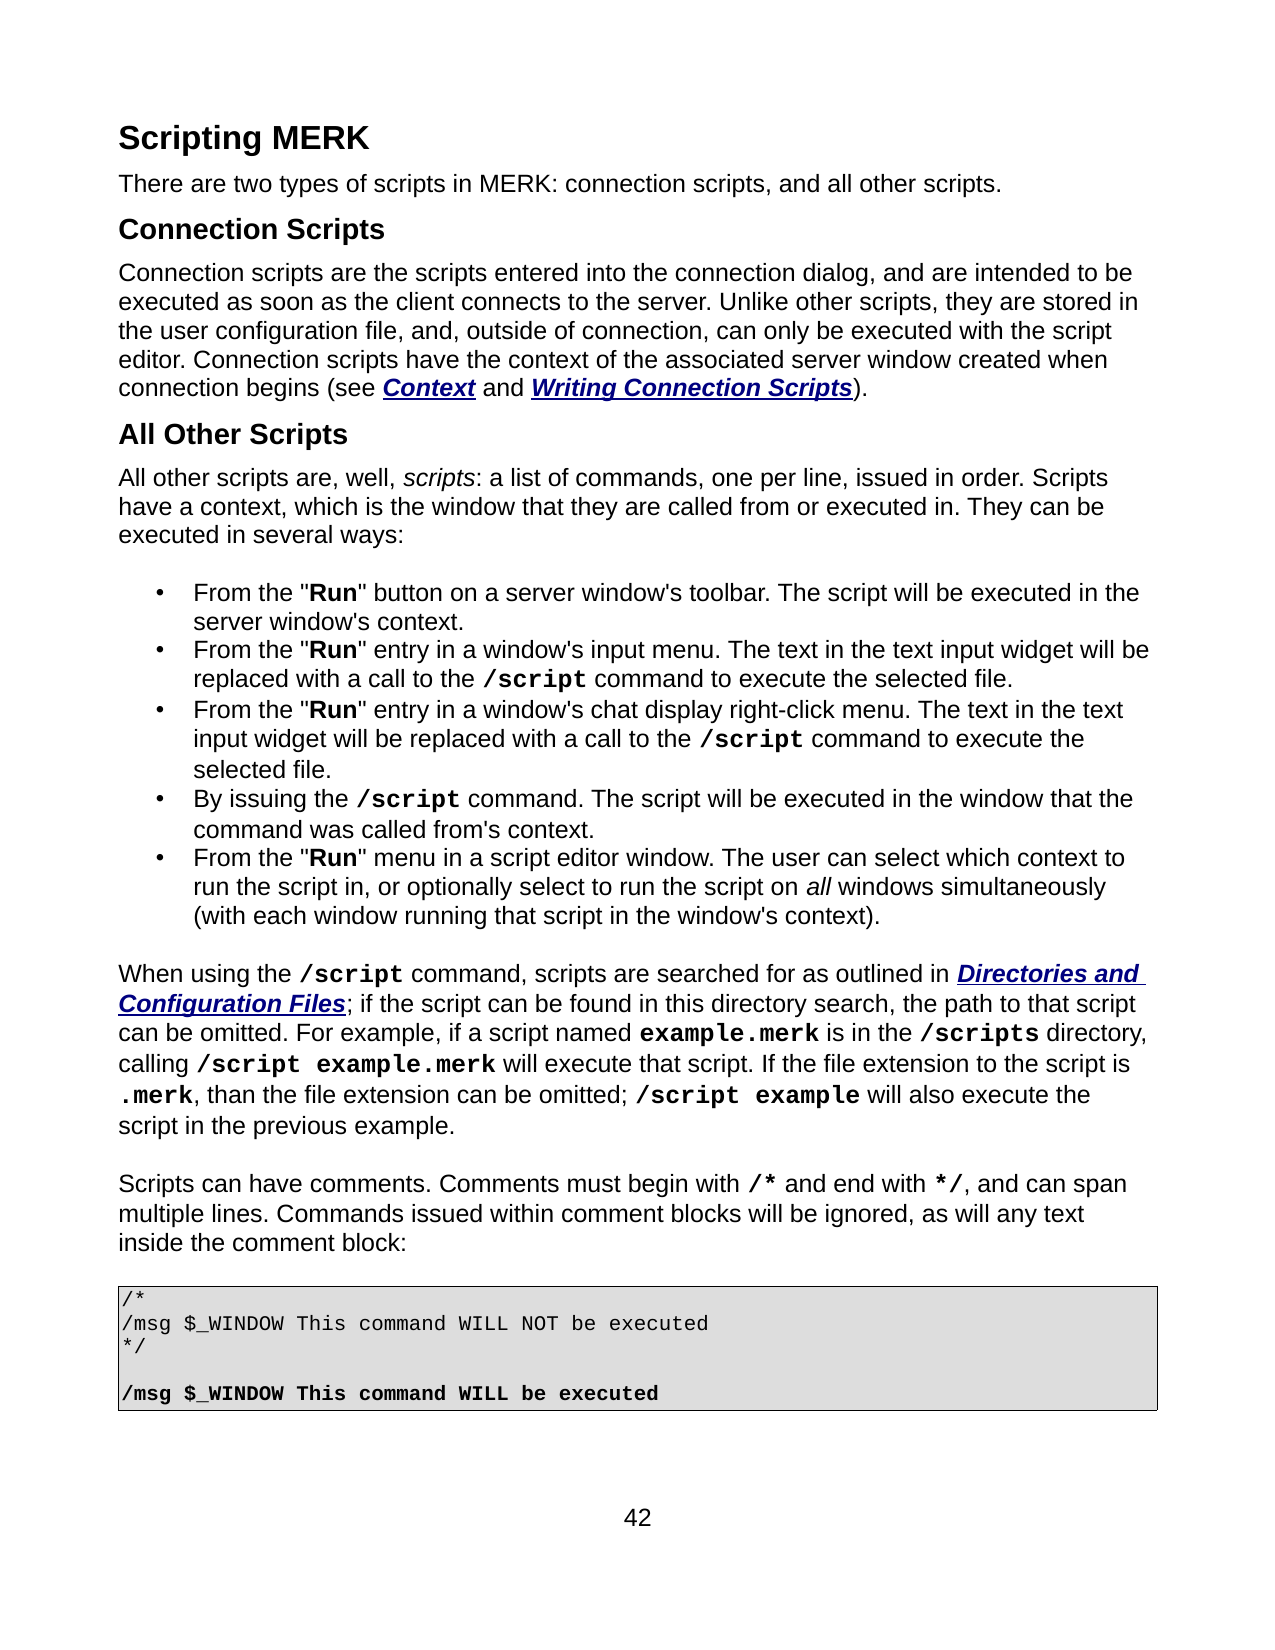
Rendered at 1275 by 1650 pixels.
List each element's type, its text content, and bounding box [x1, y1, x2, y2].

subtitle Connection Scripts [118, 212, 1157, 246]
text Scripts can have comments. Comments must begin with /* and end with */, and can span multiple lines. Commands issued within comment blocks will be ignored, as will any text inside the comment block: [118, 1168, 1157, 1257]
text There are two types of scripts in MERK: connection scripts, and all other scripts. [118, 169, 1157, 198]
table_header /* /msg $_WINDOW This command WILL NOT be executed */ /msg $_WINDOW This command WILL be executed [119, 1287, 1157, 1410]
list From the "Run" button on a server window's toolbar. The script will be executed in the server window's context. [156, 578, 1157, 635]
list From the "Run" entry in a window's chat display right-click menu. The text in the text input widget will be replaced with a call to the /script command to execute the selected file. [156, 695, 1157, 784]
list From the "Run" entry in a window's input menu. The text in the text input widget will be replaced with a call to the /script command to execute the selected file. [156, 635, 1157, 695]
text Connection scripts are the scripts entered into the connection dialog, and are intended to be executed as soon as the client connects to the server. Unlike other scripts, they are stored in the user configuration file, and, outside of connection, can only be executed with the script editor. Connection scripts have the context of the associated server window created when connection begins (see Context and Writing Connection Scripts). [118, 258, 1157, 402]
text When using the /script command, scripts are searched for as outlined in Directories and Configuration Files; if the script can be found in this directory search, the path to that script can be omitted. For example, if a script named example.merk is in the /scripts directory, calling /script example.merk will execute that script. If the file extension to the script is .merk, than the file extension can be omitted; /script example will also execute the script in the previous example. [118, 958, 1157, 1140]
subtitle All Other Scripts [118, 417, 1157, 450]
list From the "Run" menu in a script editor window. The user can select which context to run the script in, or optionally select to run the script on all windows simultaneously (with each window running that script in the window's context). [156, 843, 1157, 930]
subtitle Scripting MERK [118, 118, 1157, 157]
text All other scripts are, well, scripts: a list of commands, one per line, issued in order. Scripts have a context, which is the window that they are called from or executed in. They can be executed in several ways: [118, 463, 1157, 549]
list By issuing the /script command. The script will be executed in the window that the command was called from's context. [156, 784, 1157, 843]
